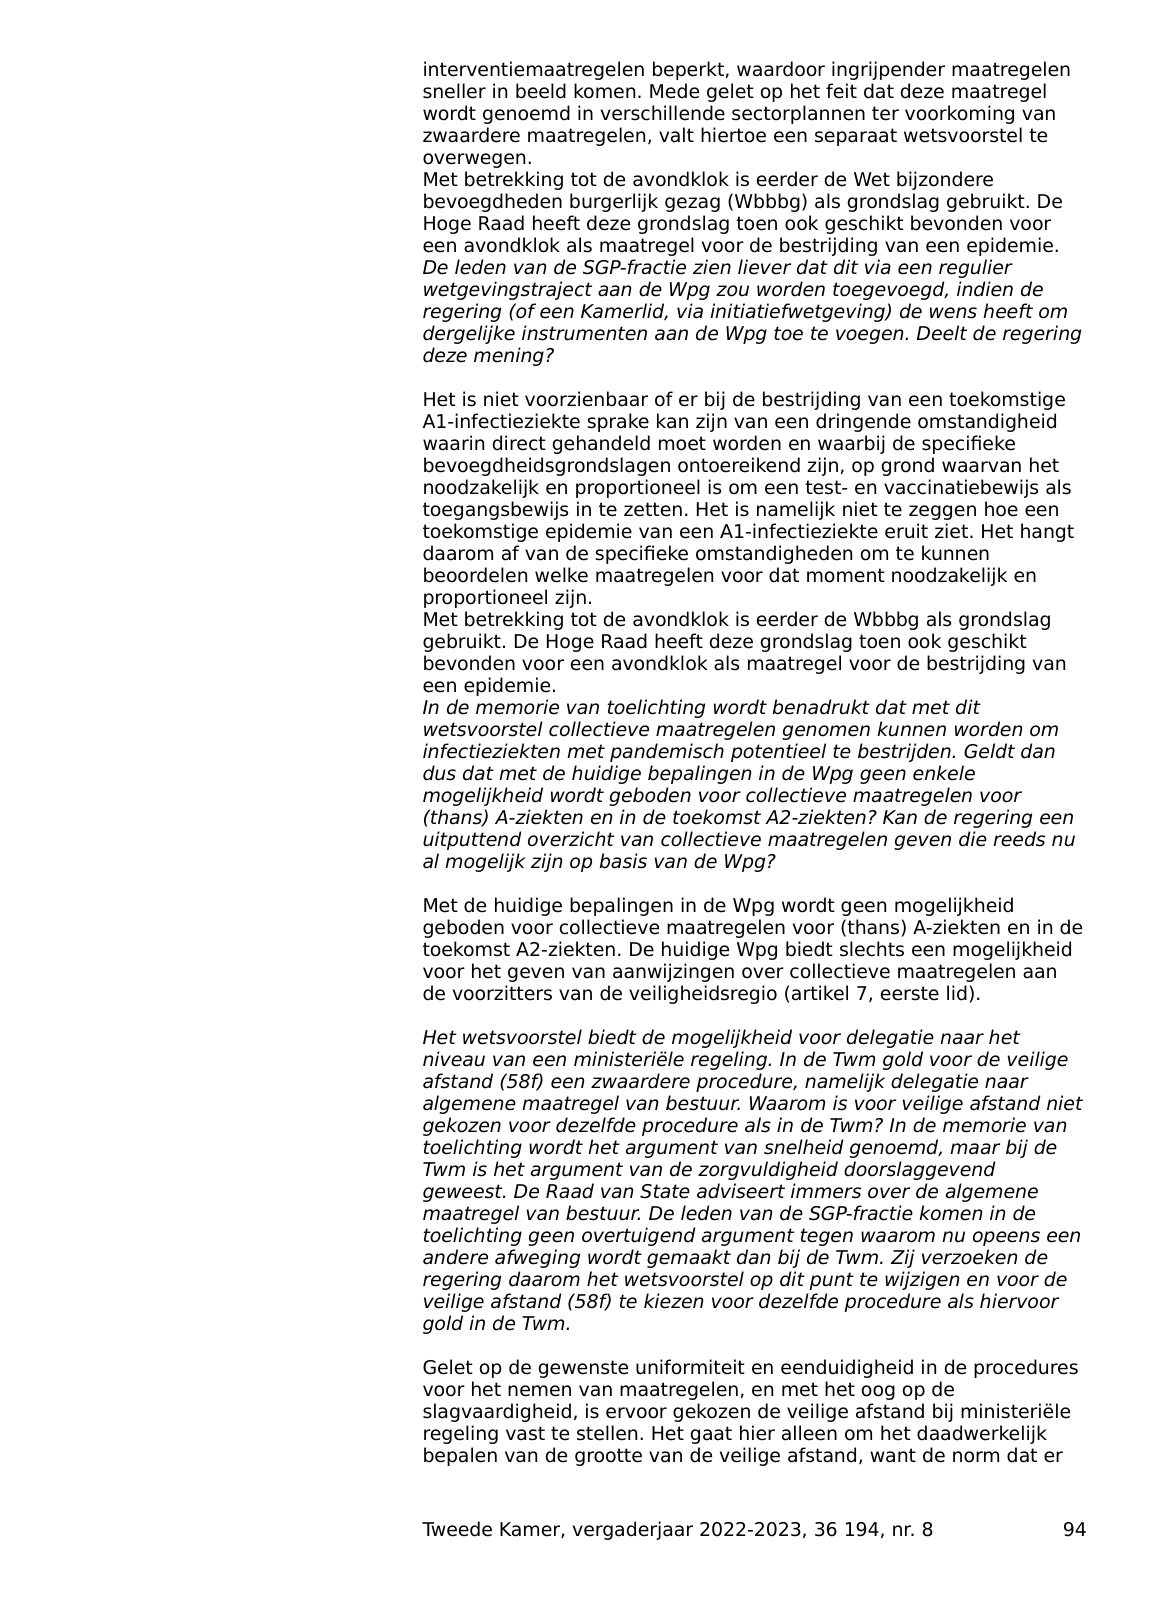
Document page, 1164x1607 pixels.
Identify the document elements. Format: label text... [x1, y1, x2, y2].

text Het wetsvoorstel biedt de mogelijkheid voor delegatie naar het niveau van een ministeriële regeling. In de Twm gold voor de veilige afstand (58f) een zwaardere procedure, namelijk delegatie naar algemene maatregel van bestuur. Waarom is voor veilige afstand niet gekozen voor dezelfde procedure als in de Twm? In de memorie van toelichting wordt het argument van snelheid genoemd, maar bij de Twm is het argument van de zorgvuldigheid doorslaggevend geweest. De Raad van State adviseert immers over de algemene maatregel van bestuur. De leden van de SGP-fractie komen in de toelichting geen overtuigend argument tegen waarom nu opeens een andere afweging wordt gemaakt dan bij de Twm. Zij verzoeken de regering daarom het wetsvoorstel op dit punt te wijzigen en voor de veilige afstand (58f) te kiezen voor dezelfde procedure als hiervoor gold in de Twm. [422, 1027, 1087, 1334]
text De leden van de SGP-fractie zien liever dat dit via een regulier wetgevingstraject aan de Wpg zou worden toegevoegd, indien de regering (of een Kamerlid, via initiatiefwetgeving) de wens heeft om dergelijke instrumenten aan de Wpg toe te voegen. Deelt de regering deze mening? [422, 257, 1087, 367]
text Met de huidige bepalingen in de Wpg wordt geen mogelijkheid geboden voor collectieve maatregelen voor (thans) A-ziekten en in de toekomst A2-ziekten. De huidige Wpg biedt slechts een mogelijkheid voor het geven van aanwijzingen over collectieve maatregelen aan de voorzitters van de veiligheidsregio (artikel 7, eerste lid). [422, 895, 1087, 1004]
text interventiemaatregelen beperkt, waardoor ingrijpender maatregelen sneller in beeld komen. Mede gelet op het feit dat deze maatregel wordt genoemd in verschillende sectorplannen ter voorkoming van zwaardere maatregelen, valt hiertoe een separaat wetsvoorstel te overwegen. [422, 59, 1087, 169]
text Met betrekking tot de avondklok is eerder de Wbbbg als grondslag gebruikt. De Hoge Raad heeft deze grondslag toen ook geschikt bevonden voor een avondklok als maatregel voor de bestrijding van een epidemie. [422, 609, 1087, 697]
text Gelet op de gewenste uniformiteit en eenduidigheid in de procedures voor het nemen van maatregelen, en met het oog op de slagvaardigheid, is ervoor gekozen de veilige afstand bij ministeriële regeling vast te stellen. Het gaat hier alleen om het daadwerkelijk bepalen van de grootte van de veilige afstand, want de norm dat er [422, 1357, 1087, 1467]
text Het is niet voorzienbaar of er bij de bestrijding van een toekomstige A1-infectieziekte sprake kan zijn van een dringende omstandigheid waarin direct gehandeld moet worden en waarbij de specifieke bevoegdheidsgrondslagen ontoereikend zijn, op grond waarvan het noodzakelijk en proportioneel is om een test- en vaccinatiebewijs als toegangsbewijs in te zetten. Het is namelijk niet te zeggen hoe een toekomstige epidemie van een A1-infectieziekte eruit ziet. Het hangt daarom af van de specifieke omstandigheden om te kunnen beoordelen welke maatregelen voor dat moment noodzakelijk en proportioneel zijn. [422, 389, 1087, 609]
text In de memorie van toelichting wordt benadrukt dat met dit wetsvoorstel collectieve maatregelen genomen kunnen worden om infectieziekten met pandemisch potentieel te bestrijden. Geldt dan dus dat met de huidige bepalingen in de Wpg geen enkele mogelijkheid wordt geboden voor collectieve maatregelen voor (thans) A-ziekten en in de toekomst A2-ziekten? Kan de regering een uitputtend overzicht van collectieve maatregelen geven die reeds nu al mogelijk zijn op basis van de Wpg? [422, 697, 1087, 872]
text Met betrekking tot de avondklok is eerder de Wet bijzondere bevoegdheden burgerlijk gezag (Wbbbg) als grondslag gebruikt. De Hoge Raad heeft deze grondslag toen ook geschikt bevonden voor een avondklok als maatregel voor de bestrijding van een epidemie. [422, 169, 1087, 257]
